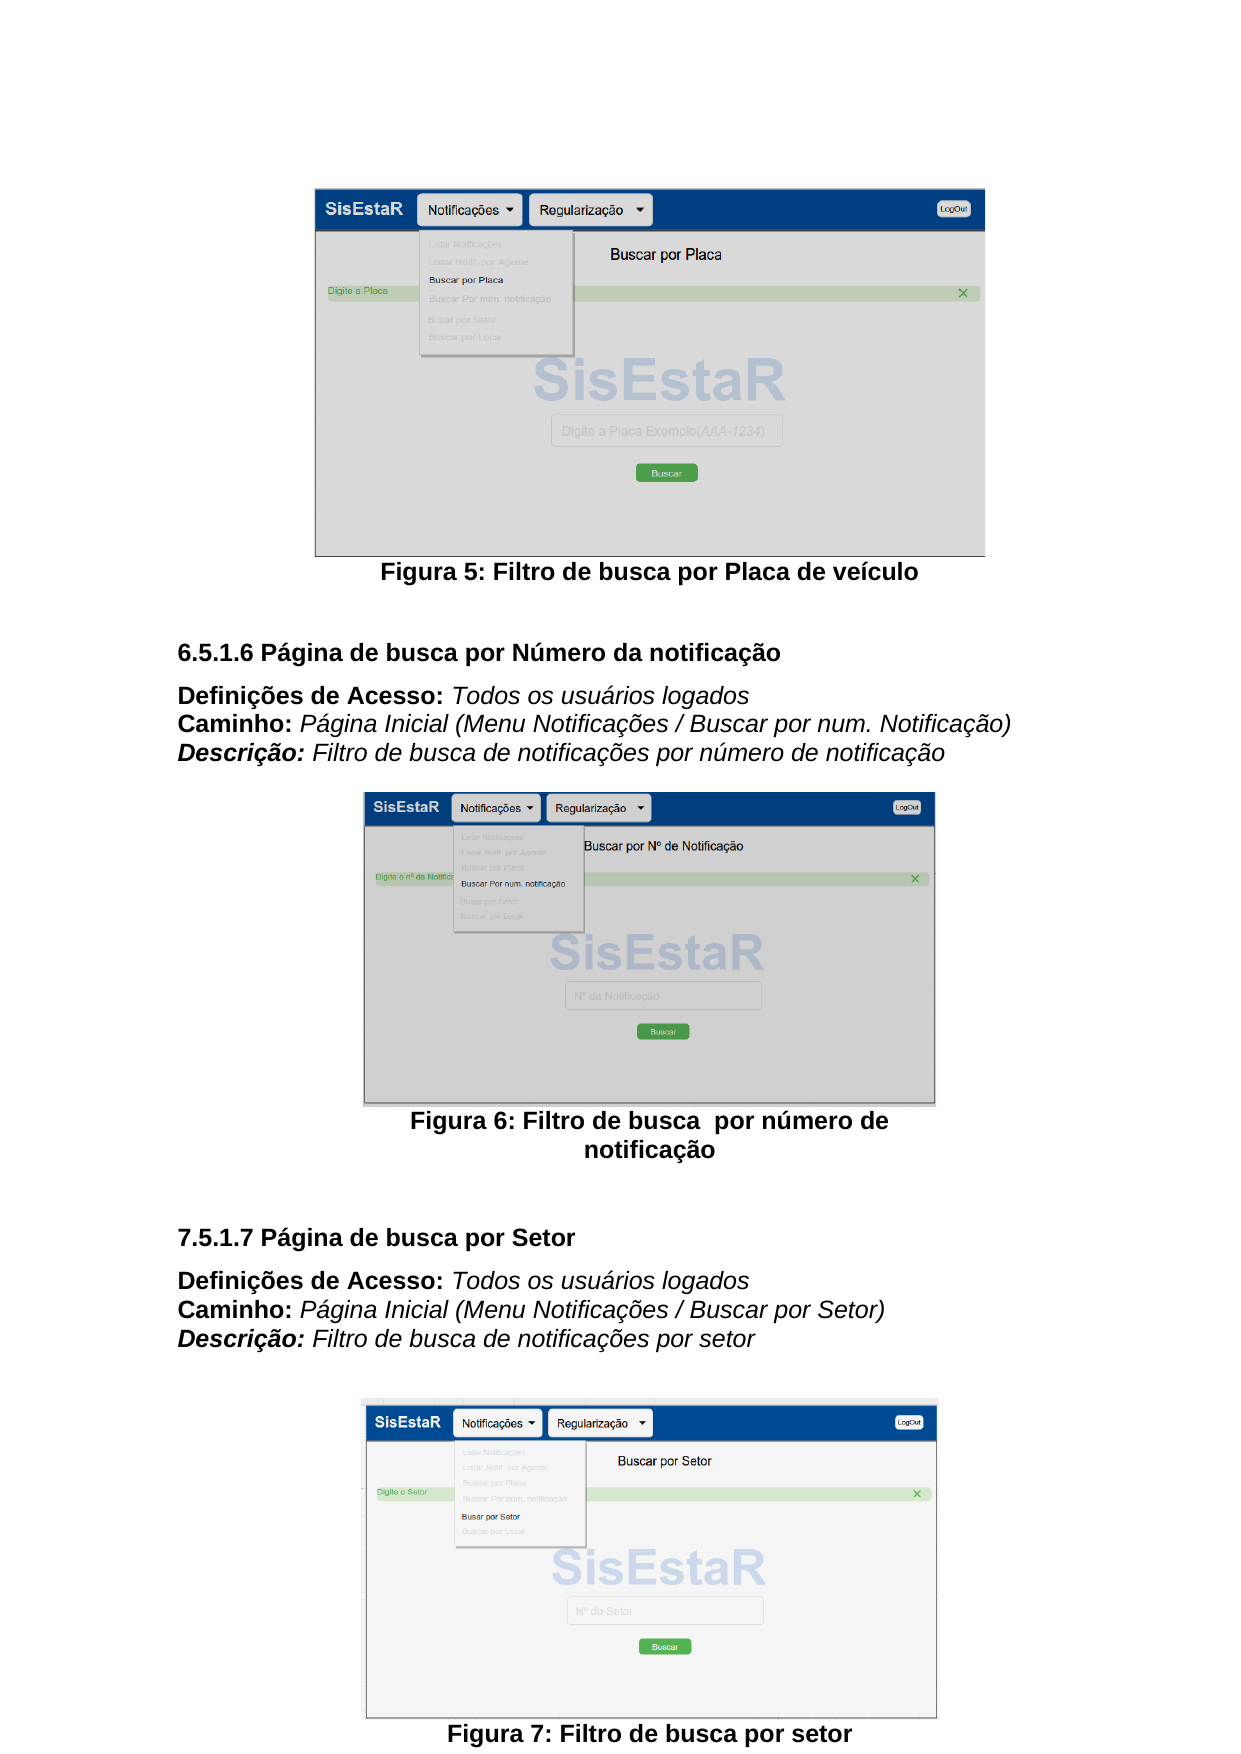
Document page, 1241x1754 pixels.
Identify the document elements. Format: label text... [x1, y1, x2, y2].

text Definições de Acesso: Todos os usuários logados [177, 1266, 1122, 1295]
picture [314, 188, 986, 557]
text Figura 5: Filtro de busca por Placa de veículo [314, 557, 985, 586]
text Figura 7: Filtro de busca por setor [361, 1720, 939, 1748]
subtitle 5.1.7 Página de busca por Setor [177, 1223, 1122, 1252]
picture [362, 792, 937, 1107]
text Definições de Acesso: Todos os usuários logados [177, 681, 1122, 709]
text Descrição: Filtro de busca de notificações por setor [177, 1324, 1122, 1353]
text Descrição: Filtro de busca de notificações por número de notificação [177, 738, 1122, 767]
picture [360, 1398, 939, 1720]
subtitle 5.1.6 Página de busca por Número da notificação [177, 638, 1122, 666]
text Caminho: Página Inicial (Menu Notificações / Buscar por num. Notificação) [177, 709, 1122, 738]
text Caminho: Página Inicial (Menu Notificações / Buscar por Setor) [177, 1295, 1122, 1324]
text Figura 6: Filtro de busca por número de notificação [363, 1107, 936, 1164]
